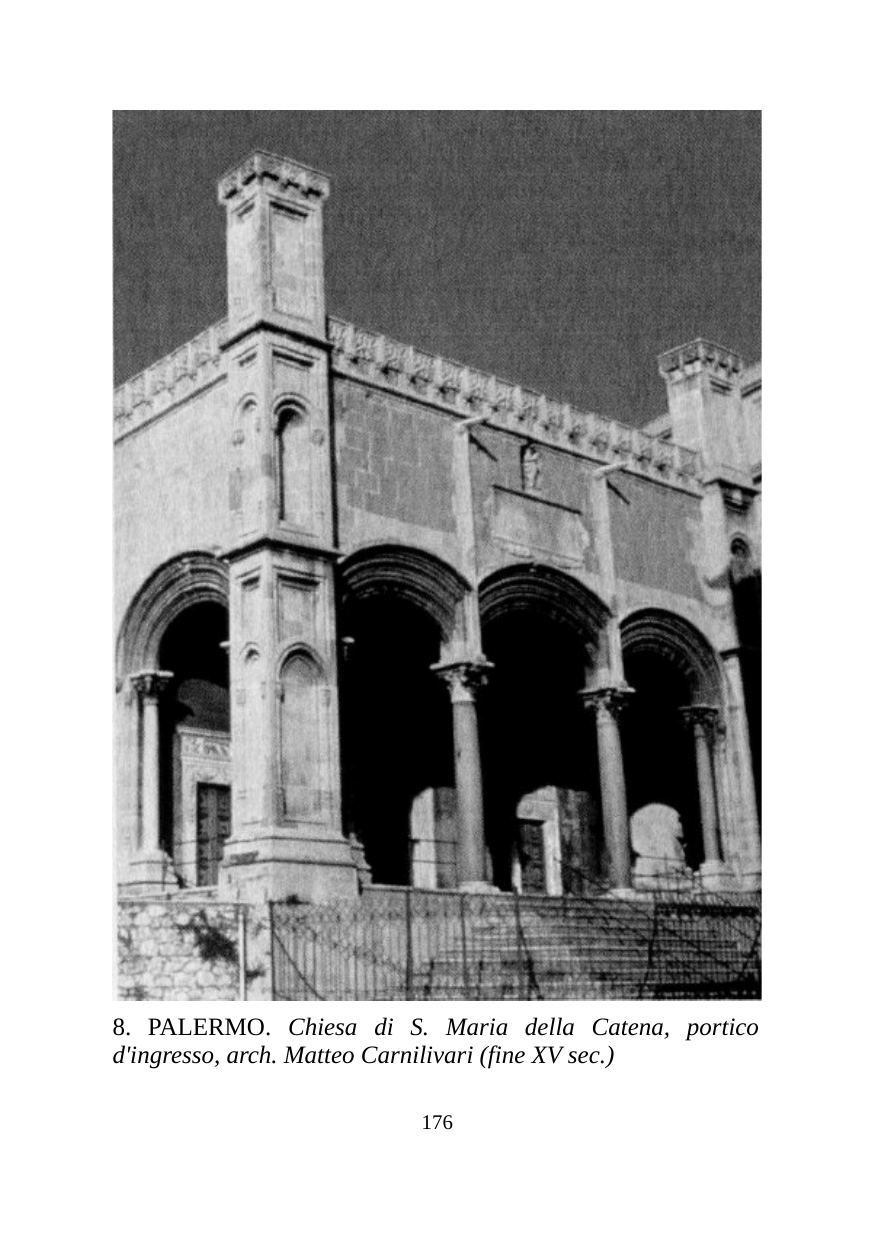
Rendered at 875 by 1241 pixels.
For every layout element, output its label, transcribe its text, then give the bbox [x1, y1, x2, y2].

text 8. PALERMO. Chiesa di S. Maria della Catena, portico d'ingresso, arch. Matteo Carnilivari (fine XV sec.) [112, 1001, 762, 1069]
picture [112, 110, 762, 1001]
